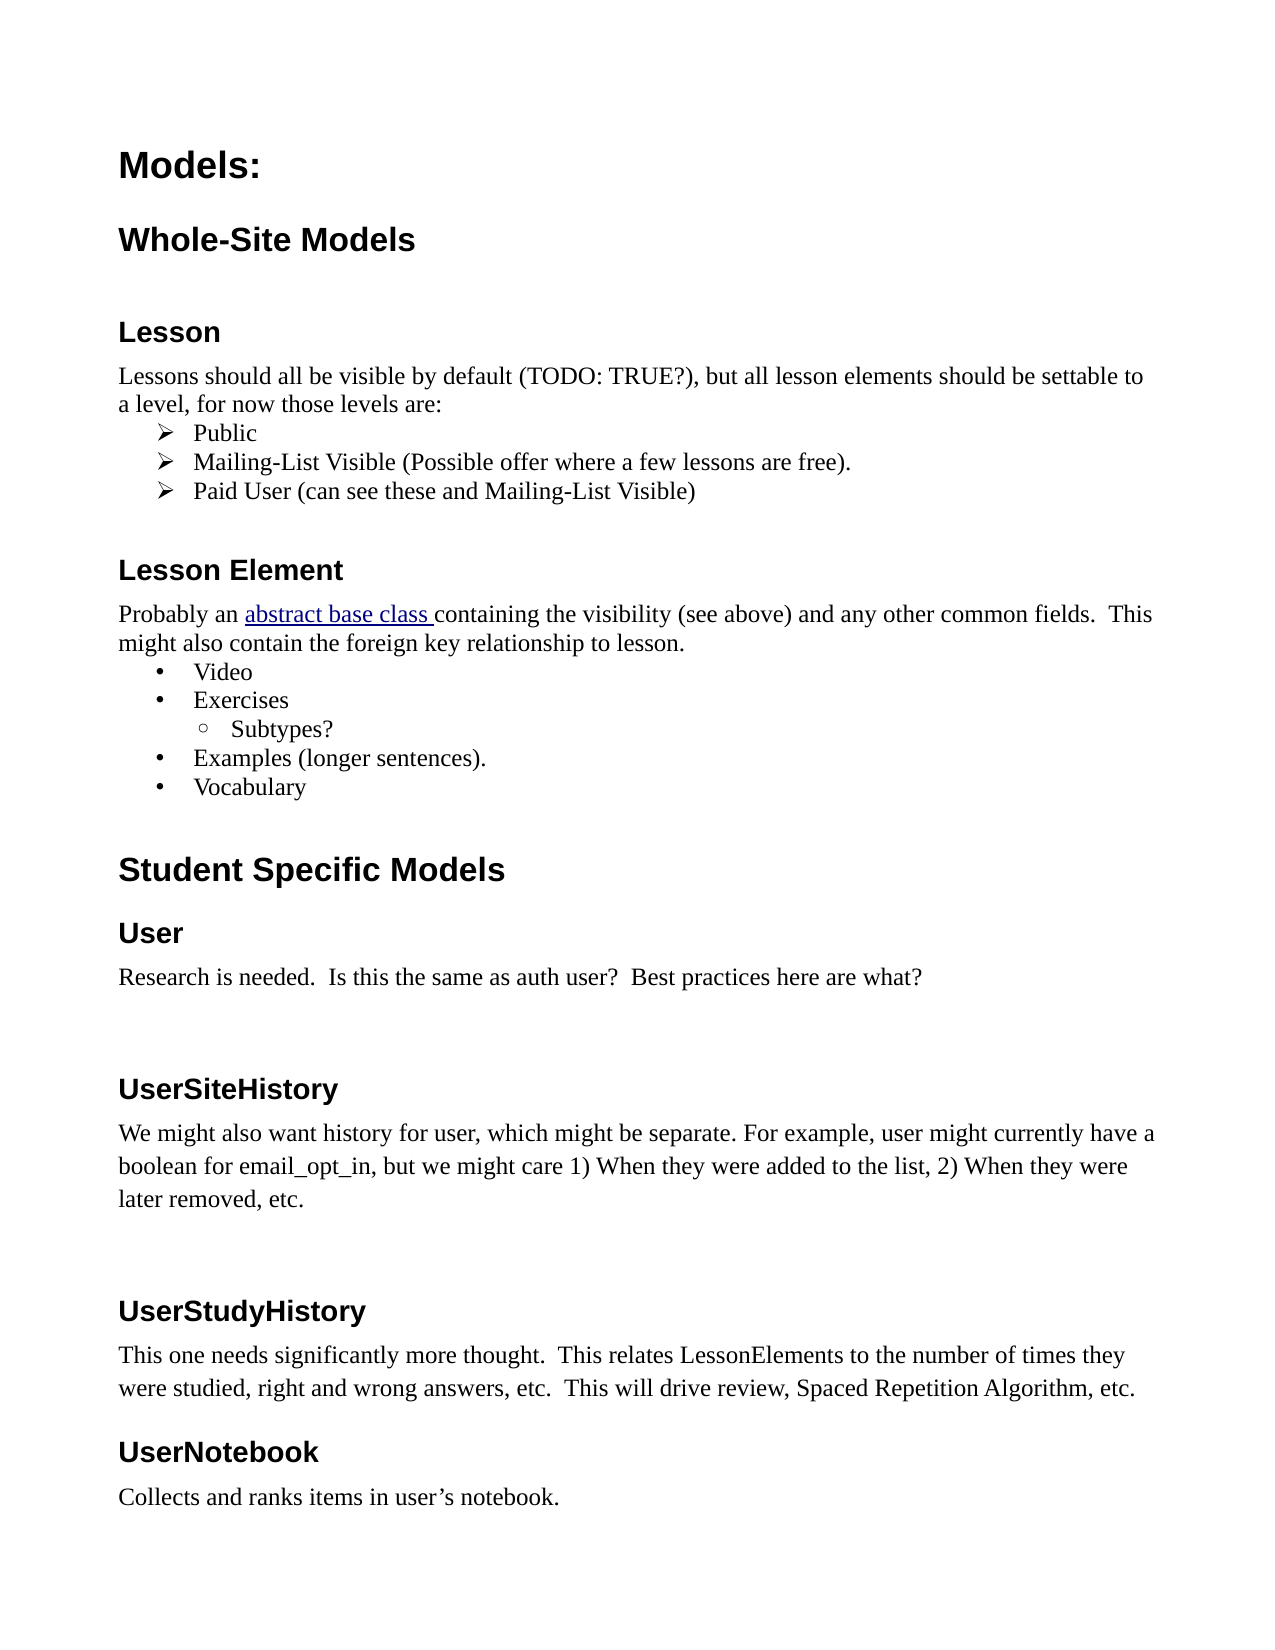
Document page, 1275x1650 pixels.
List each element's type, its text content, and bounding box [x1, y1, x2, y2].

subtitle UserSiteHistory [118, 1072, 1157, 1106]
subtitle Lesson [118, 314, 1157, 348]
text Probably an abstract base class containing the visibility (see above) and any other common fields. This might also contain the foreign key relationship to lesson. [118, 599, 1157, 657]
list Exercises [156, 685, 1157, 714]
list Mailing-List Visible (Possible offer where a few lessons are free). [156, 447, 1157, 476]
subtitle Models: [118, 143, 1157, 187]
subtitle Lesson Element [118, 519, 1157, 587]
text Collects and ranks items in user’s notebook. [118, 1482, 1157, 1510]
list Public [156, 418, 1157, 447]
text This one needs significantly more thought. This relates LessonElements to the number of times they were studied, right and wrong answers, etc. This will drive review, Spaced Repetition Algorithm, etc. [118, 1340, 1157, 1402]
subtitle UserNotebook [118, 1435, 1157, 1469]
subtitle UserStudyHistory [118, 1294, 1157, 1328]
subtitle Whole-Site Models [118, 220, 1157, 259]
list Examples (longer sentences). [156, 743, 1157, 772]
subtitle User [118, 916, 1157, 949]
text Research is needed. Is this the same as auth user? Best practices here are what? [118, 962, 1157, 991]
list Vocabulary [156, 772, 1157, 800]
list Paid User (can see these and Mailing-List Visible) [156, 476, 1157, 504]
text We might also want history for user, which might be separate. For example, user might currently have a boolean for email_opt_in, but we might care 1) When they were added to the list, 2) When they were later removed, etc. [118, 1118, 1157, 1213]
list Video [156, 657, 1157, 685]
subtitle Student Specific Models [118, 850, 1157, 889]
text Lessons should all be visible by default (TODO: TRUE?), but all lesson elements should be settable to a level, for now those levels are: [118, 361, 1157, 418]
list Subtypes? [193, 714, 1157, 743]
